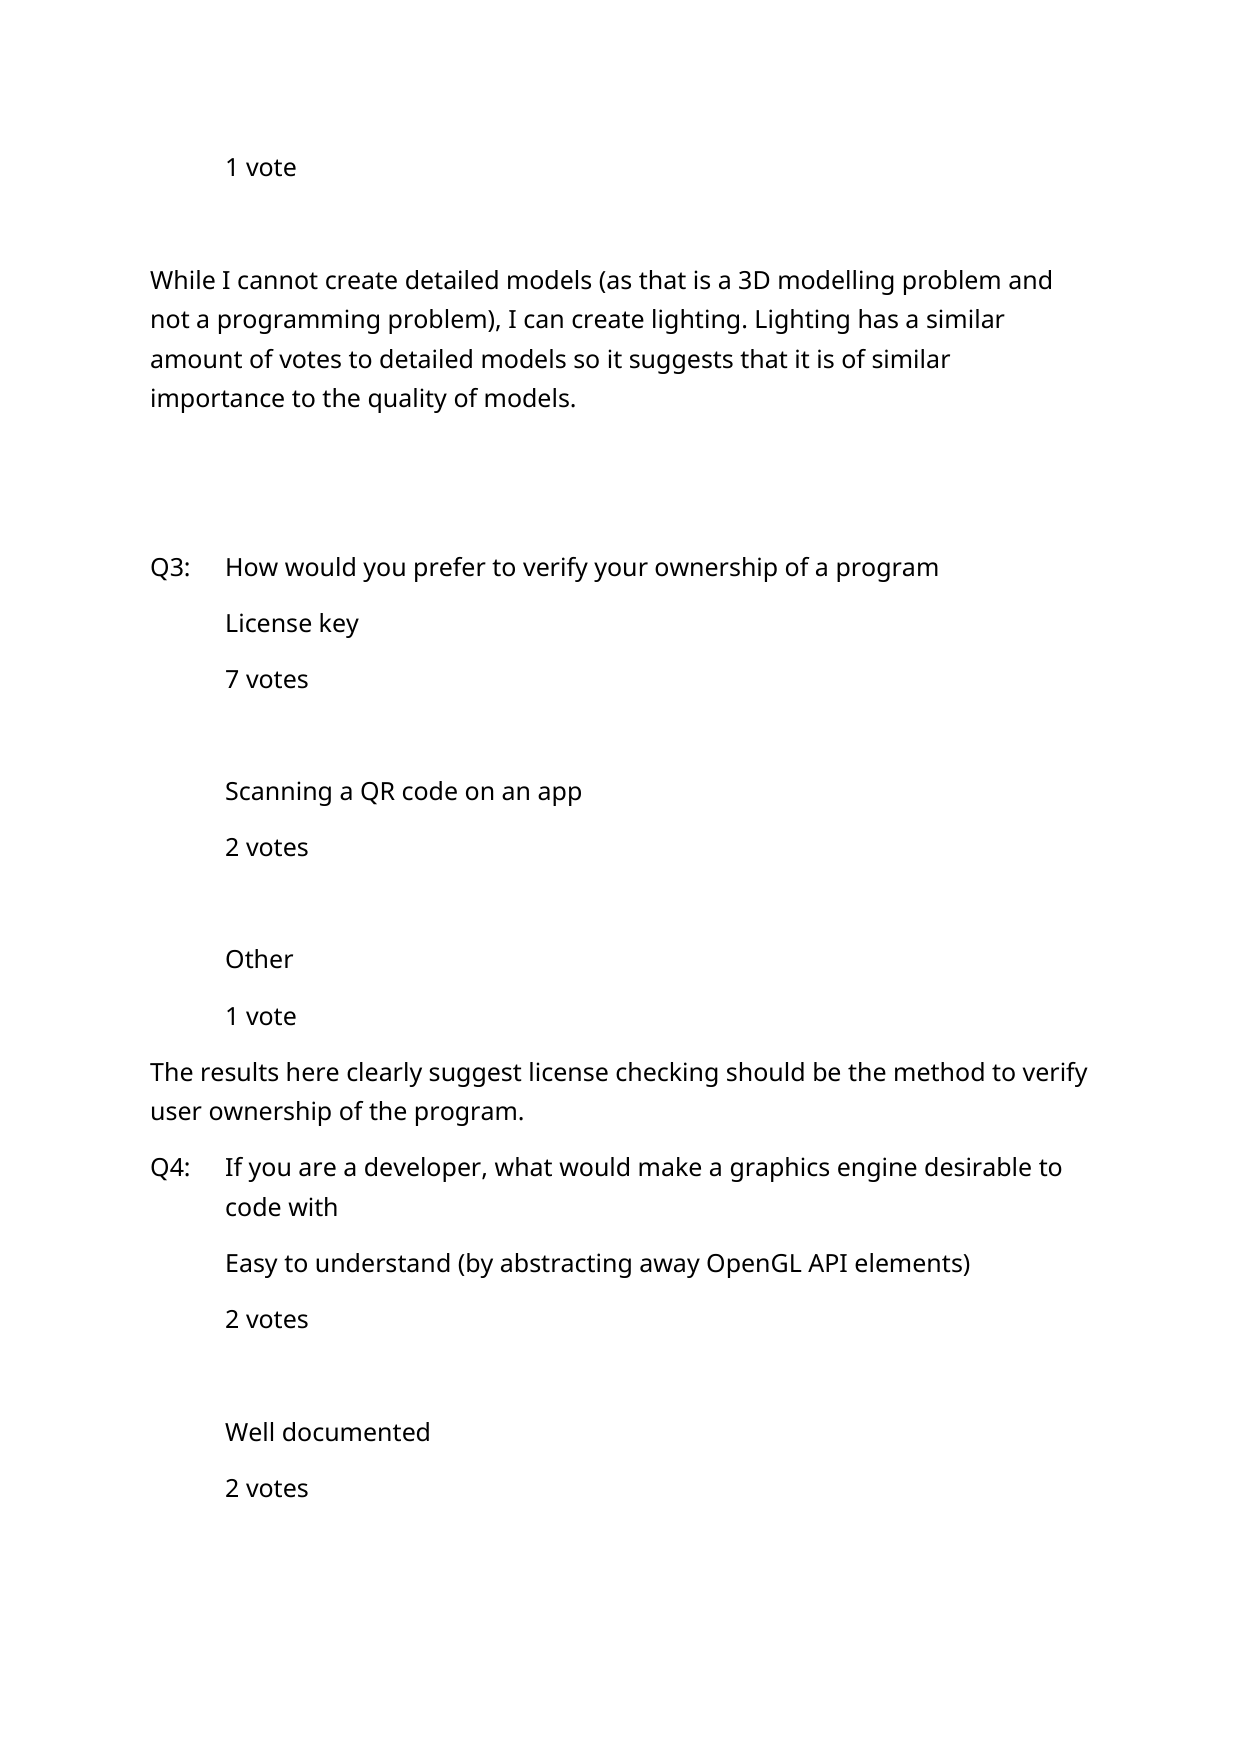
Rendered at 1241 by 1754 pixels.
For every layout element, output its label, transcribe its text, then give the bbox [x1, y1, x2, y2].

text 1 vote [150, 998, 1090, 1032]
text 7 votes [150, 661, 1090, 696]
text Other [150, 942, 1090, 976]
text The results here clearly suggest license checking should be the method to verify user ownership of the program. [150, 1054, 1090, 1128]
text 2 votes [150, 830, 1090, 864]
text Scanning a QR code on an app [150, 774, 1090, 808]
text Q4: If you are a developer, what would make a graphics engine desirable to code with [150, 1150, 1090, 1224]
text Well documented [150, 1414, 1090, 1448]
text Easy to understand (by abstracting away OpenGL API elements) [150, 1246, 1090, 1280]
text 2 votes [150, 1302, 1090, 1336]
text 1 vote [150, 150, 1090, 184]
text While I cannot create detailed models (as that is a 3D modelling problem and not a programming problem), I can create lighting. Lighting has a similar amount of votes to detailed models so it suggests that it is of similar importance to the quality of models. [150, 262, 1090, 415]
text Q3: How would you prefer to verify your ownership of a program [150, 549, 1090, 583]
text License key [150, 605, 1090, 639]
text 2 votes [150, 1470, 1090, 1504]
